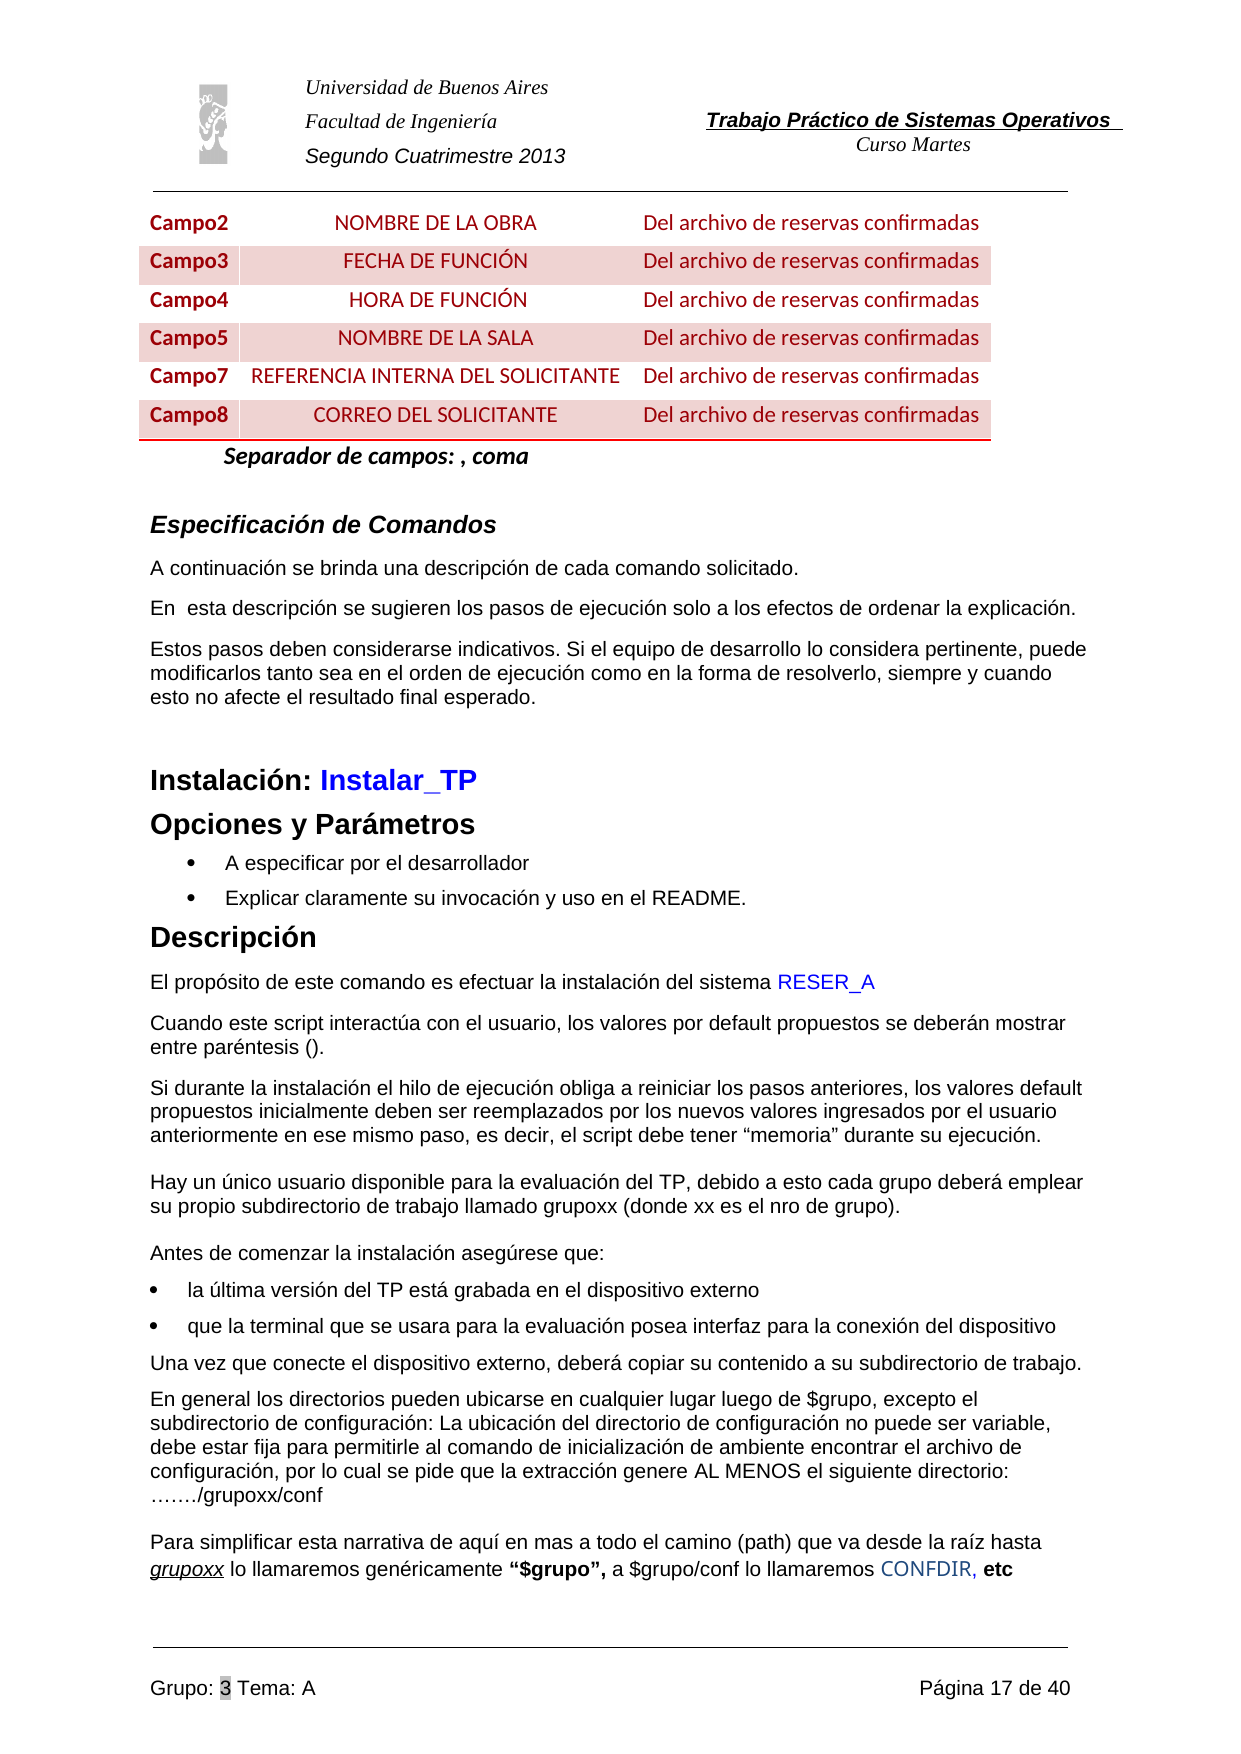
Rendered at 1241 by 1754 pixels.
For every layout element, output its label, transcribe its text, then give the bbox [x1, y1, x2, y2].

list Explicar claramente su invocación y uso en el README. [187, 886, 1090, 909]
picture [198, 82, 231, 166]
table_cell NOMBRE DE LA SALA [240, 323, 632, 362]
list que la terminal que se usara para la evaluación posea interfaz para la conexión del dispositivo [150, 1314, 1090, 1338]
text ….…/grupoxx/conf [150, 1483, 1090, 1507]
text Estos pasos deben considerarse indicativos. Si el equipo de desarrollo lo considera pertinente, puede modificarlos tanto sea en el orden de ejecución como en la forma de resolverlo, siempre y cuando esto no afecte el resultado final esperado. [150, 637, 1090, 709]
text Si durante la instalación el hilo de ejecución obliga a reiniciar los pasos anteriores, los valores default propuestos inicialmente deben ser reemplazados por los nuevos valores ingresados por el usuario anteriormente en ese mismo paso, es decir, el script debe tener “memoria” durante su ejecución. [150, 1075, 1090, 1147]
text Instalación: Instalar_TP [150, 763, 1090, 797]
table_cell Campo5 [139, 323, 239, 362]
table_cell HORA DE FUNCIÓN [240, 285, 632, 323]
table_cell CORREO DEL SOLICITANTE [240, 400, 632, 438]
text El propósito de este comando es efectuar la instalación del sistema RESER_A [150, 970, 1090, 994]
table_cell Del archivo de reservas confirmadas [632, 362, 991, 400]
list A especificar por el desarrollador [187, 851, 1090, 875]
table_cell Campo2 [139, 208, 239, 246]
text Cuando este script interactúa con el usuario, los valores por default propuestos se deberán mostrar entre paréntesis (). [150, 1011, 1090, 1059]
text Opciones y Parámetros [150, 807, 1090, 841]
table_cell Del archivo de reservas confirmadas [632, 400, 991, 438]
text Antes de comenzar la instalación asegúrese que: [150, 1241, 1090, 1265]
table_cell Campo4 [139, 285, 239, 323]
table_cell NOMBRE DE LA OBRA [240, 208, 632, 246]
text A continuación se brinda una descripción de cada comando solicitado. [150, 556, 1090, 579]
text En general los directorios pueden ubicarse en cualquier lugar luego de $grupo, excepto el subdirectorio de configuración: La ubicación del directorio de configuración no puede ser variable, debe estar fija para permitirle al comando de inicialización de ambiente encontrar el archivo de configuración, por lo cual se pide que la extracción genere AL MENOS el siguiente directorio: [150, 1387, 1090, 1483]
text Especificación de Comandos [150, 481, 1090, 539]
table_cell Campo7 [139, 362, 239, 400]
table_cell Campo8 [139, 400, 239, 438]
list la última versión del TP está grabada en el dispositivo externo [150, 1277, 1090, 1302]
text Descripción [150, 920, 1090, 953]
table_cell FECHA DE FUNCIÓN [240, 246, 632, 285]
table_cell Del archivo de reservas confirmadas [632, 285, 991, 323]
text Una vez que conecte el dispositivo externo, deberá copiar su contenido a su subdirectorio de trabajo. [150, 1351, 1090, 1374]
text Separador de campos: , coma [224, 441, 1090, 471]
table_cell Campo3 [139, 246, 239, 285]
text En esta descripción se sugieren los pasos de ejecución solo a los efectos de ordenar la explicación. [150, 596, 1090, 620]
table_cell Del archivo de reservas confirmadas [632, 323, 991, 362]
table_cell Del archivo de reservas confirmadas [632, 246, 991, 285]
text Para simplificar esta narrativa de aquí en mas a todo el camino (path) que va desde la raíz hasta grupoxx lo llamaremos genéricamente “$grupo”, a $grupo/conf lo llamaremos CONFDIR, etc [150, 1530, 1090, 1582]
text Hay un único usuario disponible para la evaluación del TP, debido a esto cada grupo deberá emplear su propio subdirectorio de trabajo llamado grupoxx (donde xx es el nro de grupo). [150, 1170, 1090, 1218]
table_cell REFERENCIA INTERNA DEL SOLICITANTE [240, 362, 632, 400]
table_cell Del archivo de reservas confirmadas [632, 208, 991, 246]
